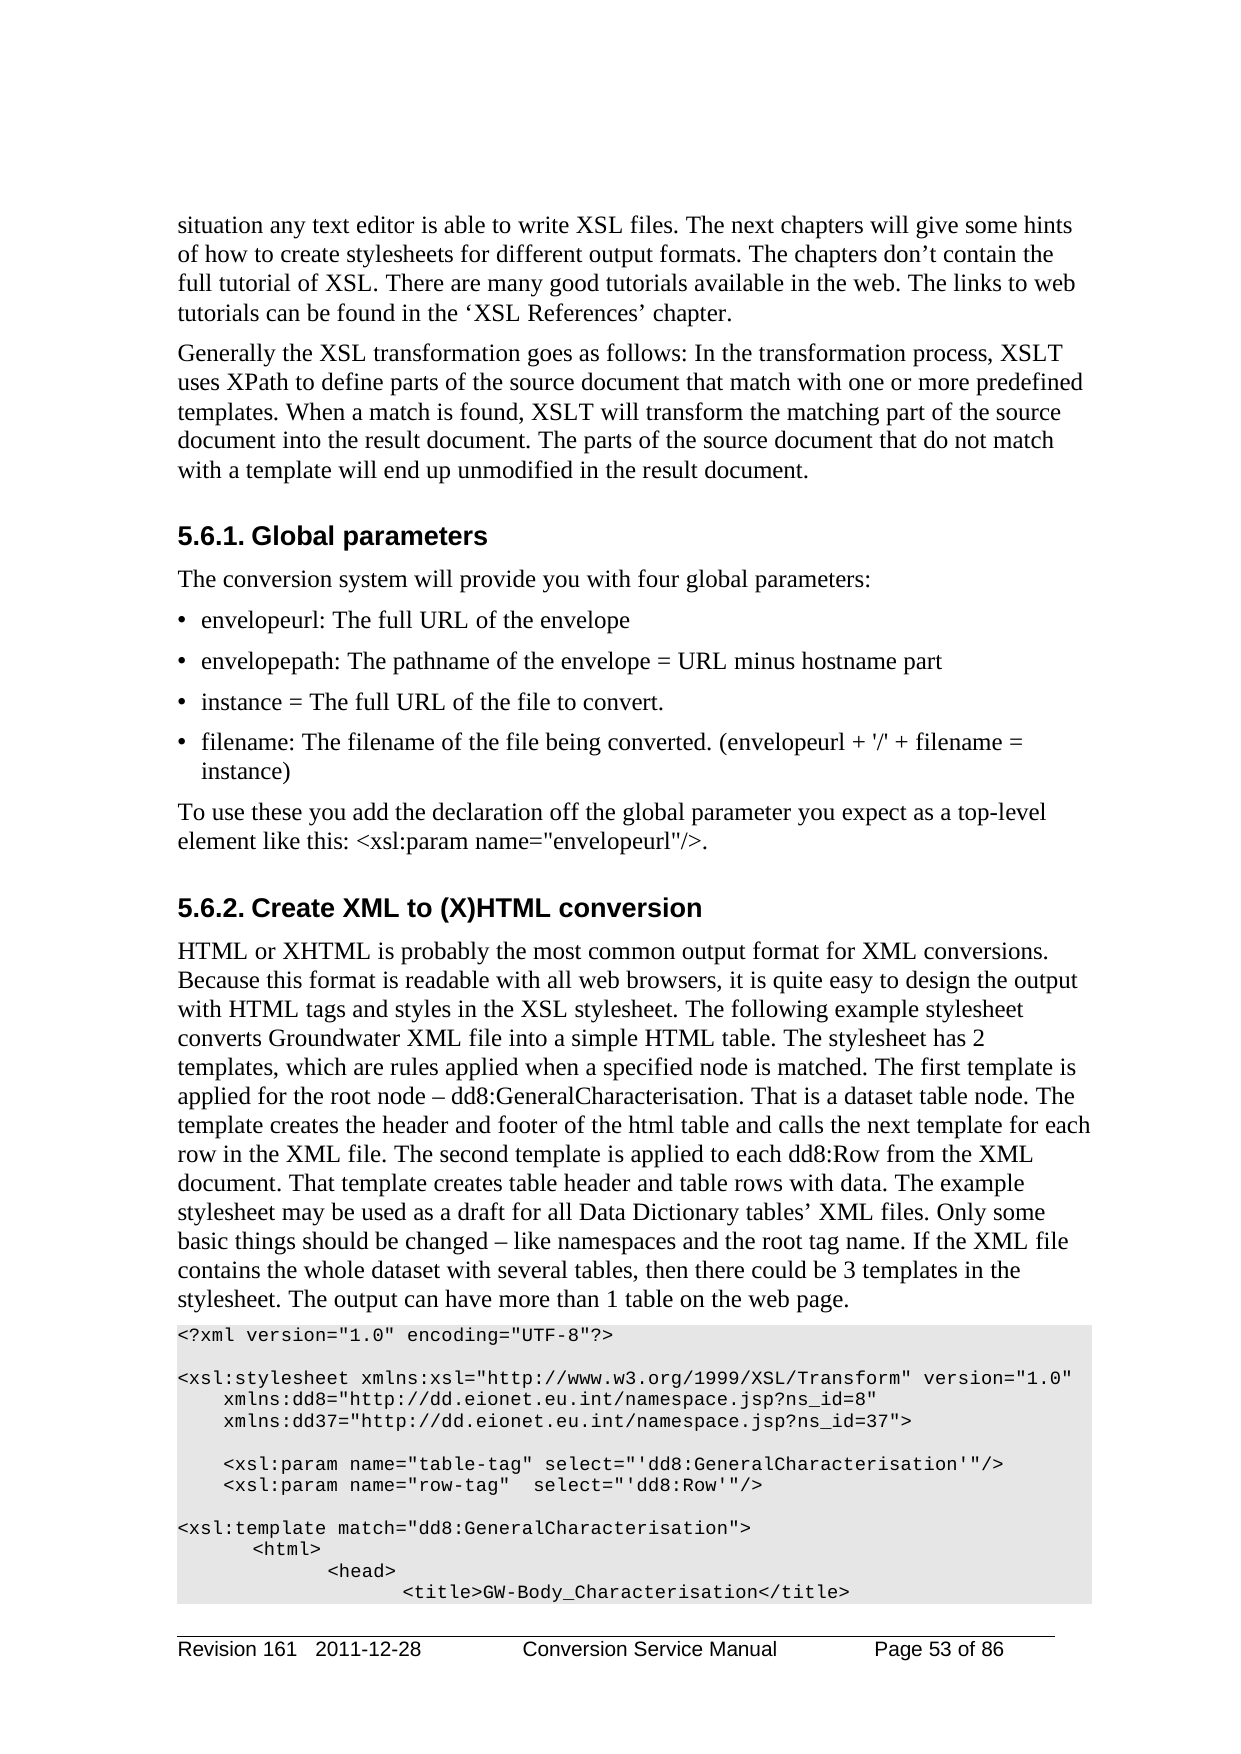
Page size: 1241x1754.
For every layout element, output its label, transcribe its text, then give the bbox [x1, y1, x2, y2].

text Generally the XSL transformation goes as follows: In the transformation process, XSLT uses XPath to define parts of the source document that match with one or more predefined templates. When a match is found, XSLT will transform the matching part of the source document into the result document. The parts of the source document that do not match with a template will end up unmodified in the result document. [177, 338, 1092, 483]
list <head> [177, 1561, 1092, 1583]
list xmlns:dd8="http://dd.eionet.eu.int/namespace.jsp?ns_id=8" [177, 1389, 1092, 1411]
subtitle Create XML to (X)HTML conversion [177, 892, 1092, 923]
list <?xml version="1.0" encoding="UTF-8"?> [177, 1325, 1092, 1347]
list <html> [177, 1540, 1092, 1561]
list <title>GW-Body_Characterisation</title> [177, 1583, 1092, 1604]
text To use these you add the declaration off the global parameter you expect as a top-level element like this: <xsl:param name="envelopeurl"/>. [177, 797, 1092, 855]
list <xsl:param name="row-tag" select="'dd8:Row'"/> [177, 1475, 1092, 1497]
list <xsl:stylesheet xmlns:xsl="http://www.w3.org/1999/XSL/Transform" version="1.0" [177, 1368, 1092, 1389]
text HTML or XHTML is probably the most common output format for XML conversions. Because this format is readable with all web browsers, it is quite easy to design the output with HTML tags and styles in the XSL stylesheet. The following example stylesheet converts Groundwater XML file into a simple HTML table. The stylesheet has 2 templates, which are rules applied when a specified node is matched. The first template is applied for the root node – dd8:GeneralCharacterisation. That is a dataset table node. The template creates the header and footer of the html table and calls the next template for each row in the XML file. The second template is applied to each dd8:Row from the XML document. That template creates table header and table rows with data. The example stylesheet may be used as a draft for all Data Dictionary tables’ XML files. Only some basic things should be changed – like namespaces and the root tag name. If the XML file contains the whole dataset with several tables, then there could be 3 templates in the stylesheet. The output can have more than 1 table on the web page. [177, 936, 1092, 1313]
list xmlns:dd37="http://dd.eionet.eu.int/namespace.jsp?ns_id=37"> [177, 1411, 1092, 1432]
text The conversion system will provide you with four global parameters: [177, 564, 1092, 593]
list <xsl:param name="table-tag" select="'dd8:GeneralCharacterisation'"/> [177, 1454, 1092, 1475]
list filename: The filename of the file being converted. (envelopeurl + '/' + filename = instance) [177, 727, 1092, 785]
list envelopepath: The pathname of the envelope = URL minus hostname part [177, 646, 1092, 674]
list <xsl:template match="dd8:GeneralCharacterisation"> [177, 1518, 1092, 1540]
list envelopeurl: The full URL of the envelope [177, 605, 1092, 634]
subtitle Global parameters [177, 520, 1092, 551]
list instance = The full URL of the file to convert. [177, 686, 1092, 715]
text situation any text editor is able to write XSL files. The next chapters will give some hints of how to create stylesheets for different output formats. The chapters don’t contain the full tutorial of XSL. There are many good tutorials available in the web. The links to web tutorials can be found in the ‘XSL References’ chapter. [177, 210, 1092, 326]
